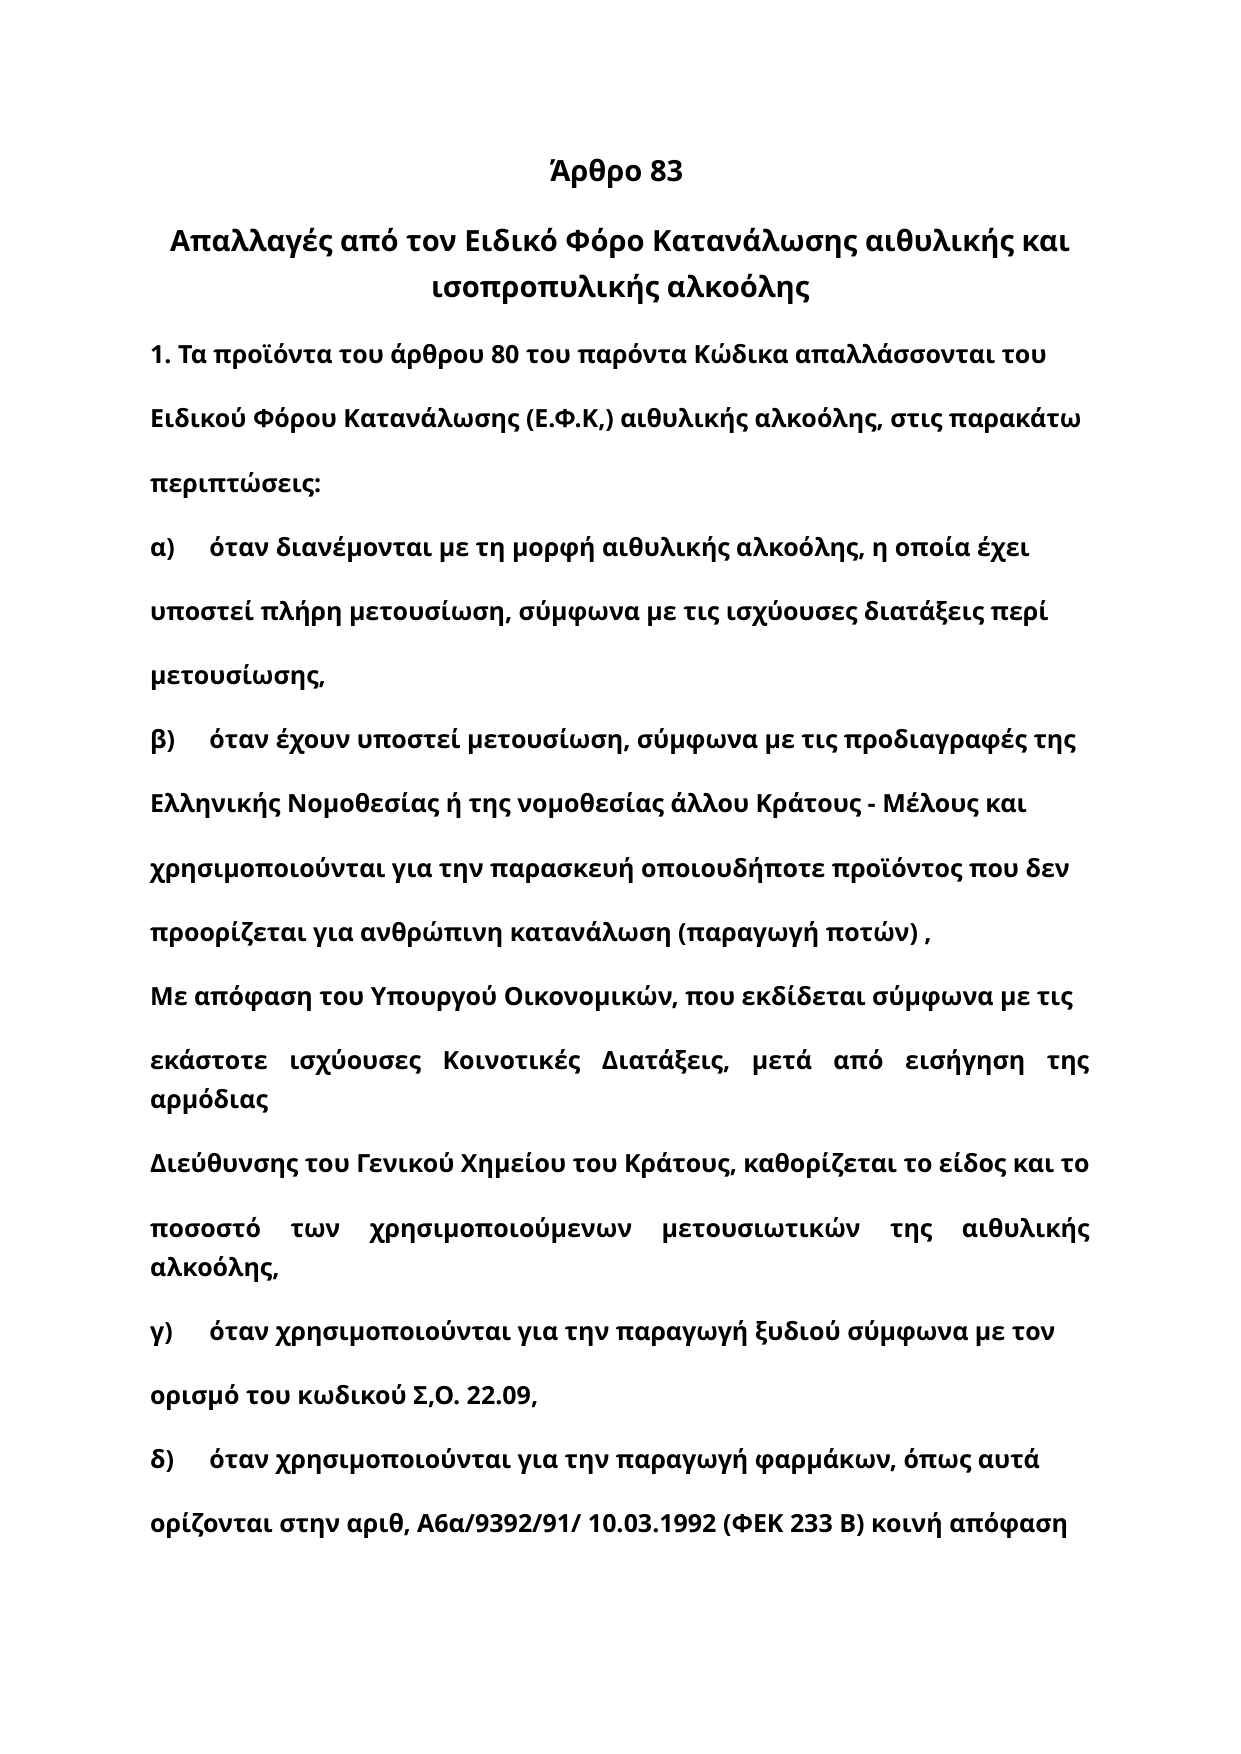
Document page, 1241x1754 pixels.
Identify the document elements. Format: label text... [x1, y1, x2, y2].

text ορισμό του κωδικού Σ,Ο. 22.09, [150, 1378, 1090, 1412]
list β) όταν έχουν υποστεί μετουσίωση, σύμφωνα με τις προδιαγραφές της [150, 722, 1090, 756]
list δ) όταν χρησιμοποιούνται για την παραγωγή φαρμάκων, όπως αυτά [150, 1442, 1090, 1476]
text εκάστοτε ισχύουσες Κοινοτικές Διατάξεις, μετά από εισήγηση της αρμόδιας [150, 1043, 1090, 1116]
subtitle Άρθρο 83 [150, 150, 1090, 190]
text προορίζεται για ανθρώπινη κατανάλωση (παραγωγή ποτών) , [150, 914, 1090, 948]
text ορίζονται στην αριθ, Α6α/9392/91/ 10.03.1992 (ΦΕΚ 233 Β) κοινή απόφαση [150, 1506, 1090, 1540]
text Με απόφαση του Υπουργού Οικονομικών, που εκδίδεται σύμφωνα με τις [150, 978, 1090, 1013]
text περιπτώσεις: [150, 465, 1090, 499]
list α) όταν διανέμονται με τη μορφή αιθυλικής αλκοόλης, η οποία έχει [150, 529, 1090, 563]
text Ελληνικής Νομοθεσίας ή της νομοθεσίας άλλου Κράτους - Μέλους και [150, 786, 1090, 820]
text μετουσίωσης, [150, 658, 1090, 692]
text Ειδικού Φόρου Κατανάλωσης (Ε.Φ.Κ,) αιθυλικής αλκοόλης, στις παρακάτω [150, 401, 1090, 435]
subtitle Απαλλαγές από τον Ειδικό Φόρο Κατανάλωσης αιθυλικής και ισοπροπυλικής αλκοόλης [150, 221, 1090, 306]
text χρησιμοποιούνται για την παρασκευή οποιουδήποτε προϊόντος που δεν [150, 850, 1090, 884]
list γ) όταν χρησιμοποιούνται για την παραγωγή ξυδιού σύμφωνα με τον [150, 1313, 1090, 1348]
text Διεύθυνσης του Γενικού Χημείου του Κράτους, καθορίζεται το είδος και το [150, 1146, 1090, 1180]
text ποσοστό των χρησιμοποιούμενων μετουσιωτικών της αιθυλικής αλκοόλης, [150, 1210, 1090, 1283]
text 1. Τα προϊόντα του άρθρου 80 του παρόντα Κώδικα απαλλάσσονται του [150, 337, 1090, 371]
text υποστεί πλήρη μετουσίωση, σύμφωνα με τις ισχύουσες διατάξεις περί [150, 593, 1090, 628]
